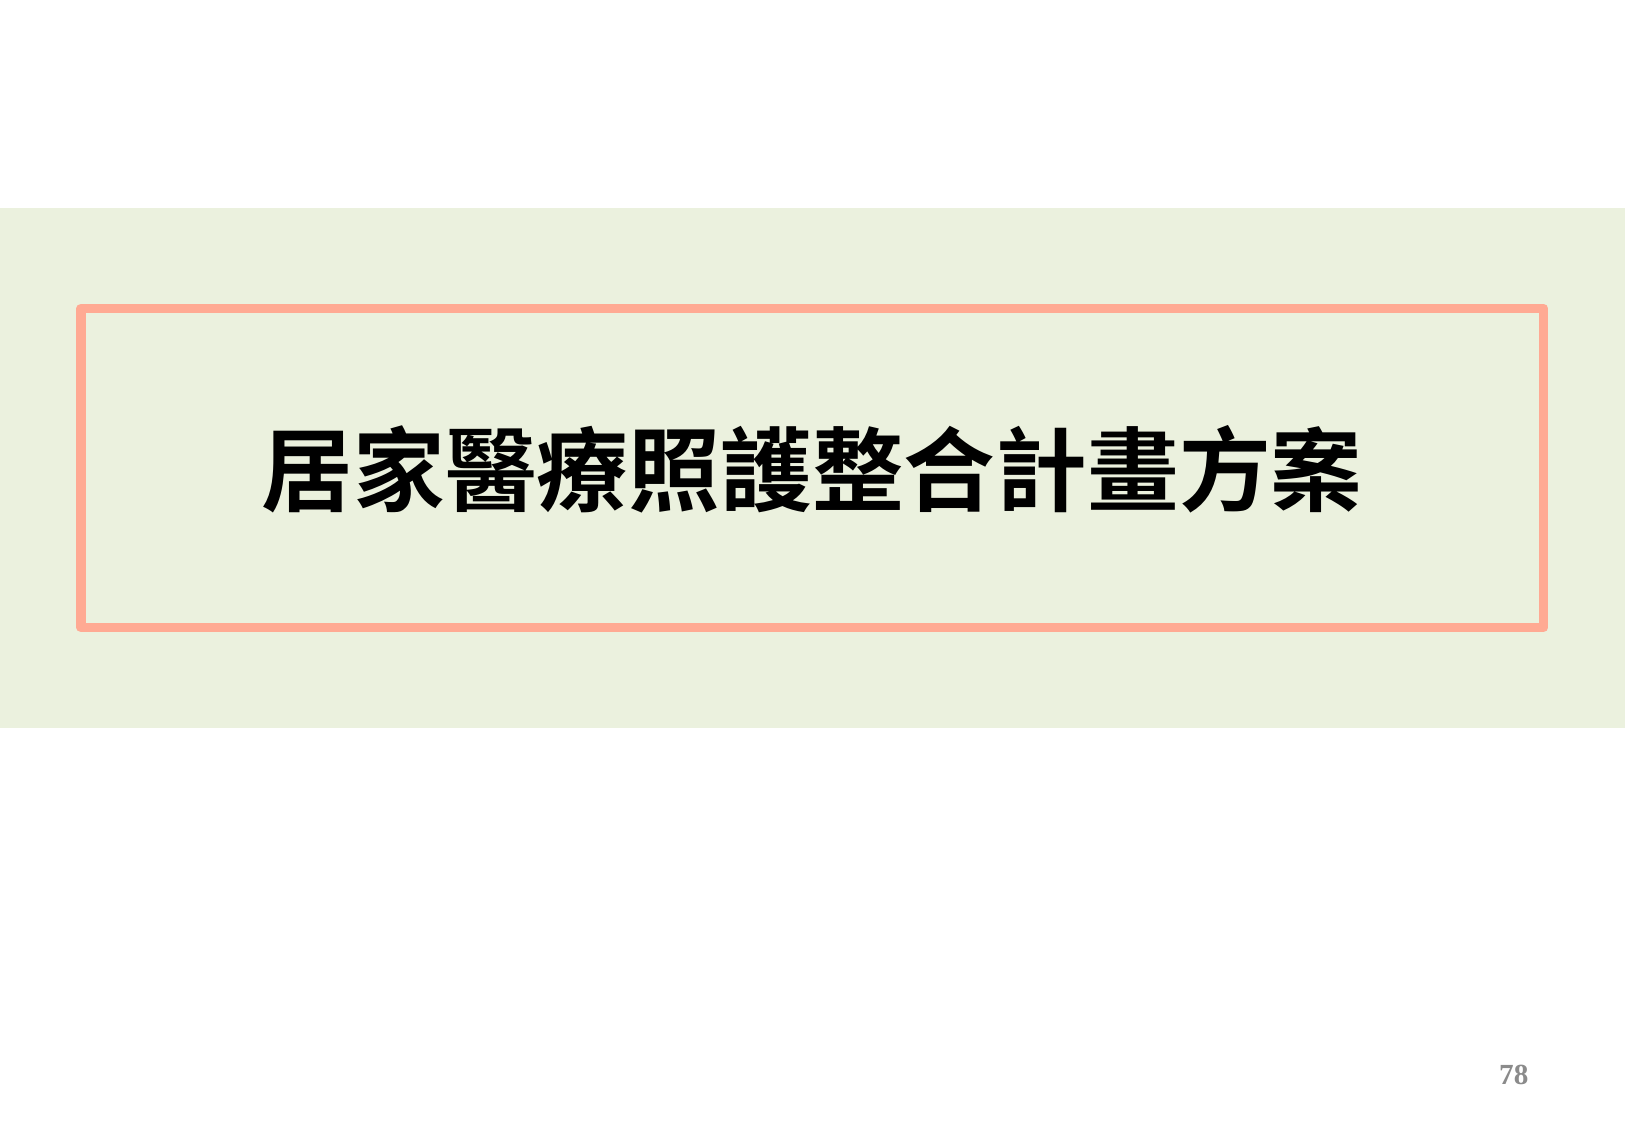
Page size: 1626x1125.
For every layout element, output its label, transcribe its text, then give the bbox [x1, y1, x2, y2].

list 居家醫療照護整合計畫方案 [81, 308, 1544, 628]
slide_number [1164, 1042, 1544, 1103]
text_box [0, 208, 1625, 728]
